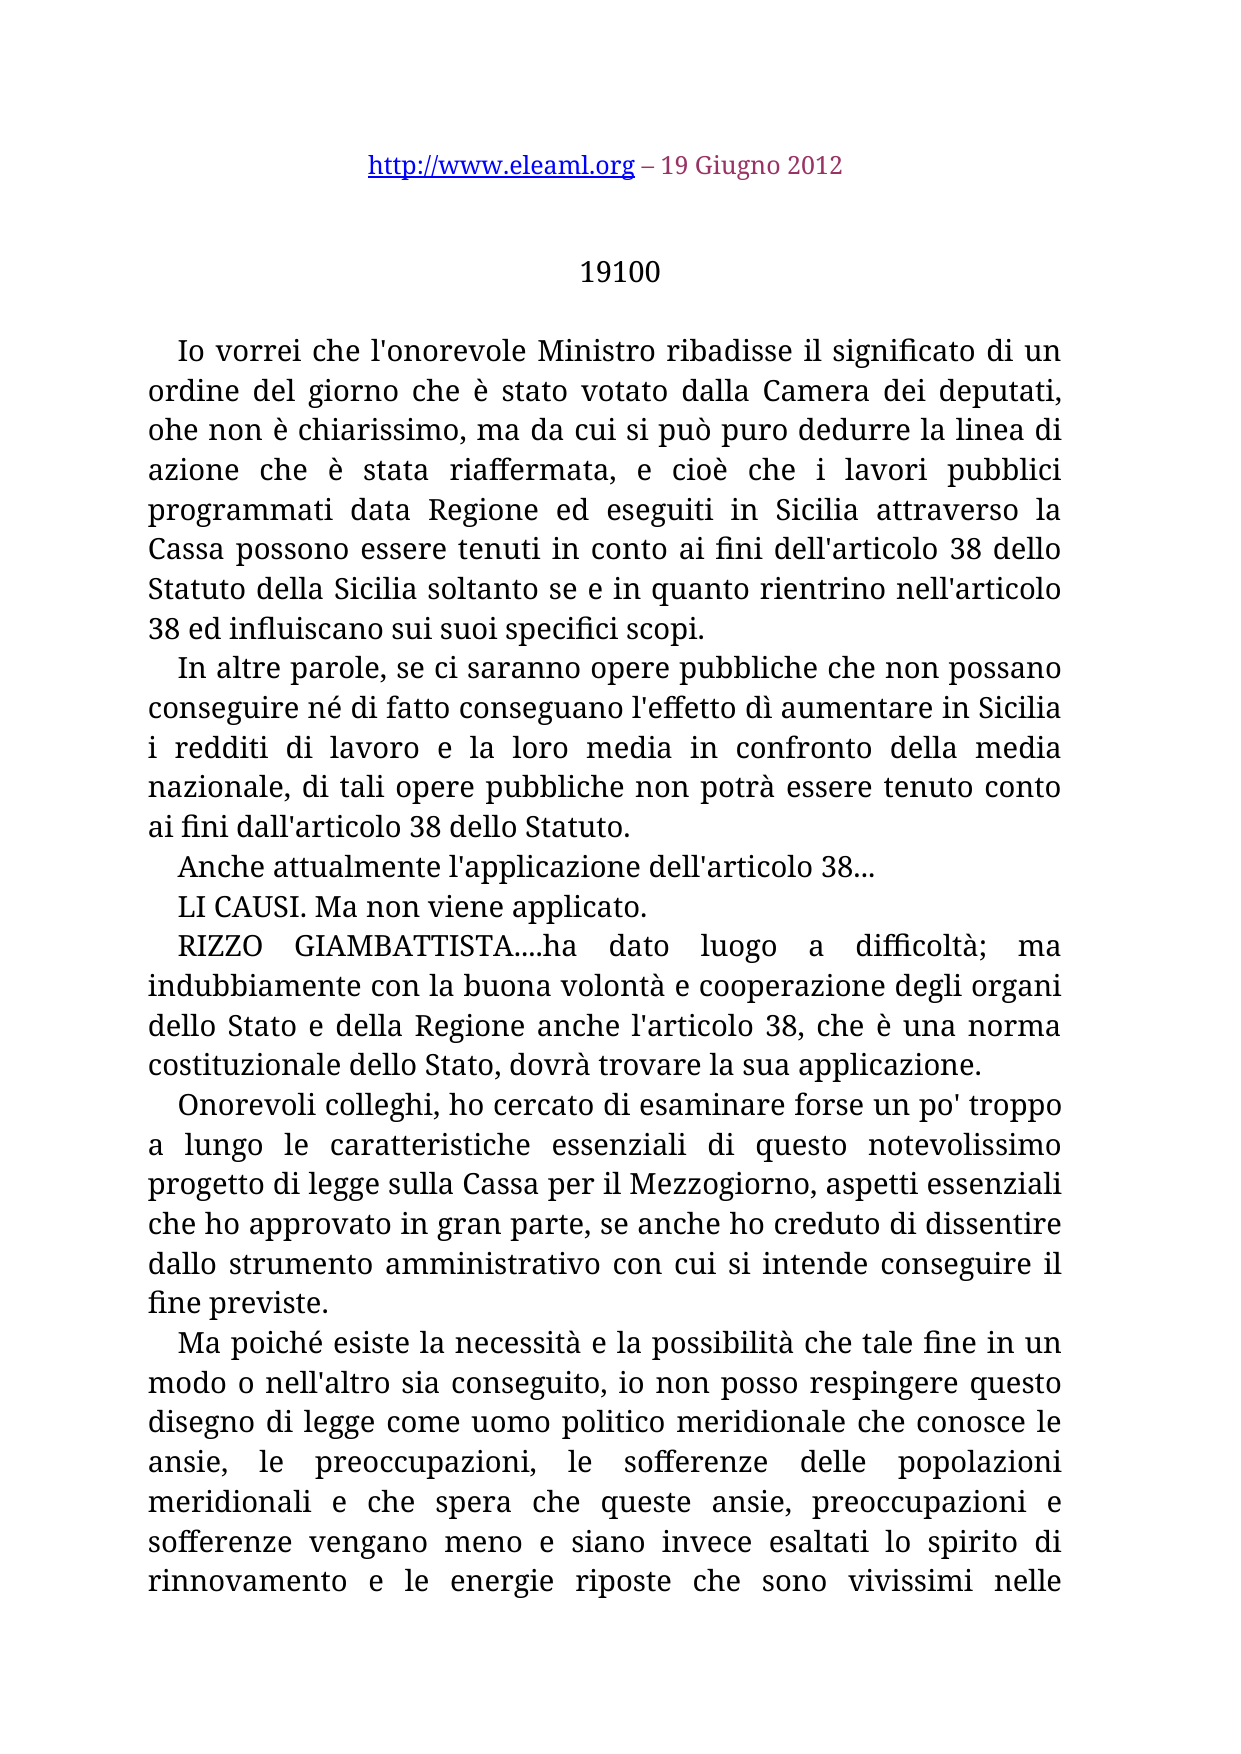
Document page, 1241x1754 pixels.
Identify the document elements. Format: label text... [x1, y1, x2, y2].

text In altre parole, se ci saranno opere pubbliche che non possano conseguire né di fatto conseguano l'effetto dì aumentare in Sicilia i redditi di lavoro e la loro media in confronto della media nazionale, di tali opere pubbliche non potrà essere tenuto conto ai fini dall'articolo 38 dello Statuto. [148, 648, 1063, 846]
text Onorevoli colleghi, ho cercato di esaminare forse un po' troppo a lungo le caratteristiche essenziali di questo notevolissimo progetto di legge sulla Cassa per il Mezzogiorno, aspetti essenziali che ho approvato in gran parte, se anche ho creduto di dissentire dallo strumento amministrativo con cui si intende conseguire il fine previste. [148, 1084, 1063, 1322]
text Ma poiché esiste la necessità e la possibilità che tale fine in un modo o nell'altro sia conseguito, io non posso respingere questo disegno di legge come uomo politico meridionale che conosce le ansie, le preoccupazioni, le sofferenze delle popolazioni meridionali e che spera che queste ansie, preoccupazioni e sofferenze vengano meno e siano invece esaltati lo spirito di rinnovamento e le energie riposte che sono vivissimi nelle [148, 1322, 1063, 1600]
text Anche attualmente l'applicazione dell'articolo 38... [148, 846, 1063, 886]
text Io vorrei che l'onorevole Ministro ribadisse il significato di un ordine del giorno che è stato votato dalla Camera dei deputati, ohe non è chiarissimo, ma da cui si può puro dedurre la linea di azione che è stata riaffermata, e cioè che i lavori pubblici programmati data Regione ed eseguiti in Sicilia attraverso la Cassa possono essere tenuti in conto ai fini dell'articolo 38 dello Statuto della Sicilia soltanto se e in quanto rientrino nell'articolo 38 ed influiscano sui suoi specifici scopi. [148, 330, 1063, 648]
text LI CAUSI. Ma non viene applicato. [148, 886, 1063, 926]
text 19100 [148, 251, 1063, 291]
text RIZZO GIAMBATTISTA....ha dato luogo a difficoltà; ma indubbiamente con la buona volontà e cooperazione degli organi dello Stato e della Regione anche l'articolo 38, che è una norma costituzionale dello Stato, dovrà trovare la sua applicazione. [148, 926, 1063, 1084]
